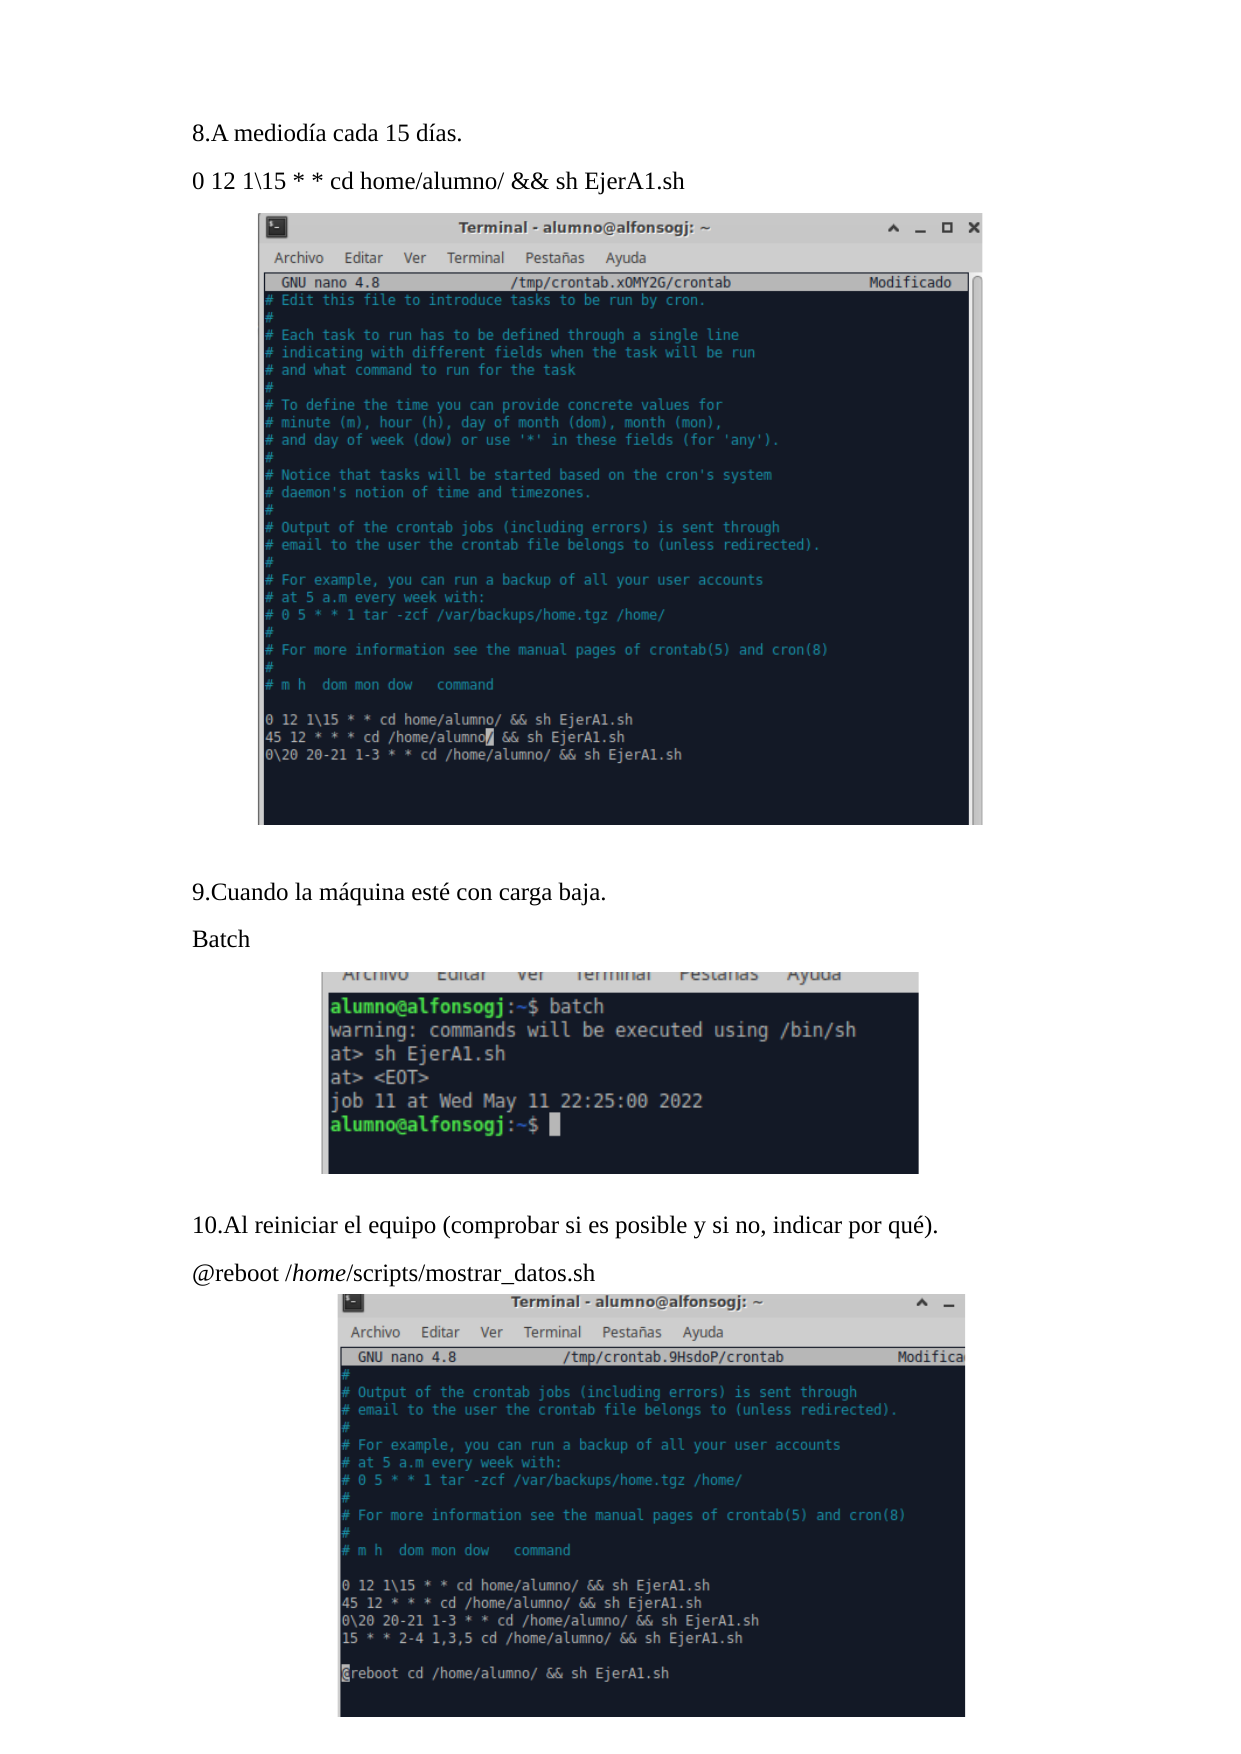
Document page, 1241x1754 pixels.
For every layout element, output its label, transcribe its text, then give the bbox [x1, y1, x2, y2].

list @reboot /home/scripts/mostrar_datos.sh [118, 1258, 1122, 1286]
list Batch [118, 924, 1122, 953]
list Cuando la máquina esté con carga baja. [118, 877, 1122, 906]
list Al reiniciar el equipo (comprobar si es posible y si no, indicar por qué). [118, 1210, 1122, 1239]
list 0 12 1\15 * * cd home/alumno/ && sh EjerA1.sh [118, 166, 1122, 194]
picture [321, 972, 919, 1174]
picture [337, 1294, 966, 1717]
list A mediodía cada 15 días. [118, 118, 1122, 147]
picture [257, 213, 983, 825]
